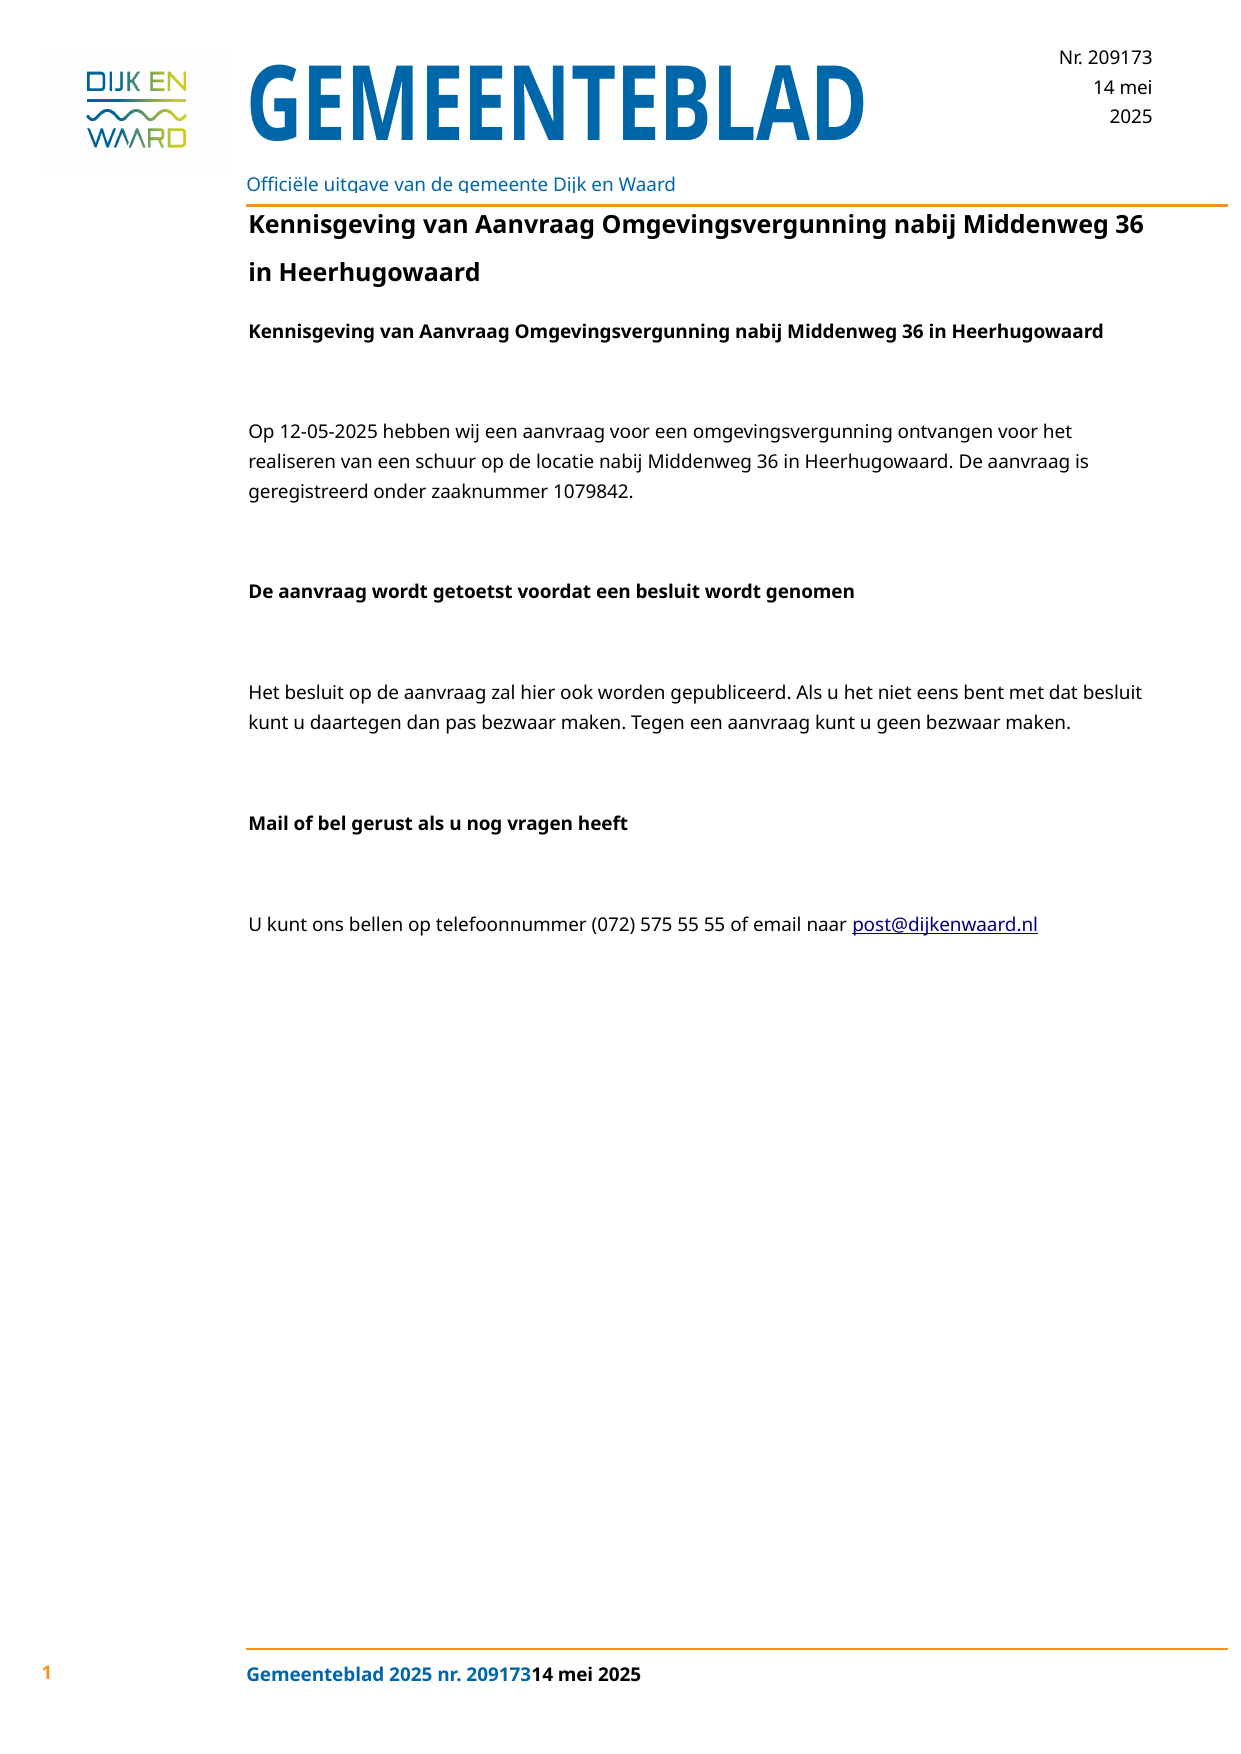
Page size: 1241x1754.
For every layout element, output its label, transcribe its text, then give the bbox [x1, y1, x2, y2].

text Mail of bel gerust als u nog vragen heeft [248, 810, 1152, 836]
text Het besluit op de aanvraag zal hier ook worden gepubliceerd. Als u het niet eens bent met dat besluit kunt u daartegen dan pas bezwaar maken. Tegen een aanvraag kunt u geen bezwaar maken. [248, 679, 1152, 735]
picture [41, 47, 231, 172]
text Kennisgeving van Aanvraag Omgevingsvergunning nabij Middenweg 36 in Heerhugowaard [248, 207, 1152, 288]
text Kennisgeving van Aanvraag Omgevingsvergunning nabij Middenweg 36 in Heerhugowaard [248, 318, 1152, 344]
text Op 12-05-2025 hebben wij een aanvraag voor een omgevingsvergunning ontvangen voor het realiseren van een schuur op de locatie nabij Middenweg 36 in Heerhugowaard. De aanvraag is geregistreerd onder zaaknummer 1079842. [248, 419, 1152, 504]
text De aanvraag wordt getoetst voordat een besluit wordt genomen [248, 579, 1152, 604]
text U kunt ons bellen op telefoonnummer (072) 575 55 55 of email naar post@dijkenwaard.nl [248, 911, 1152, 937]
